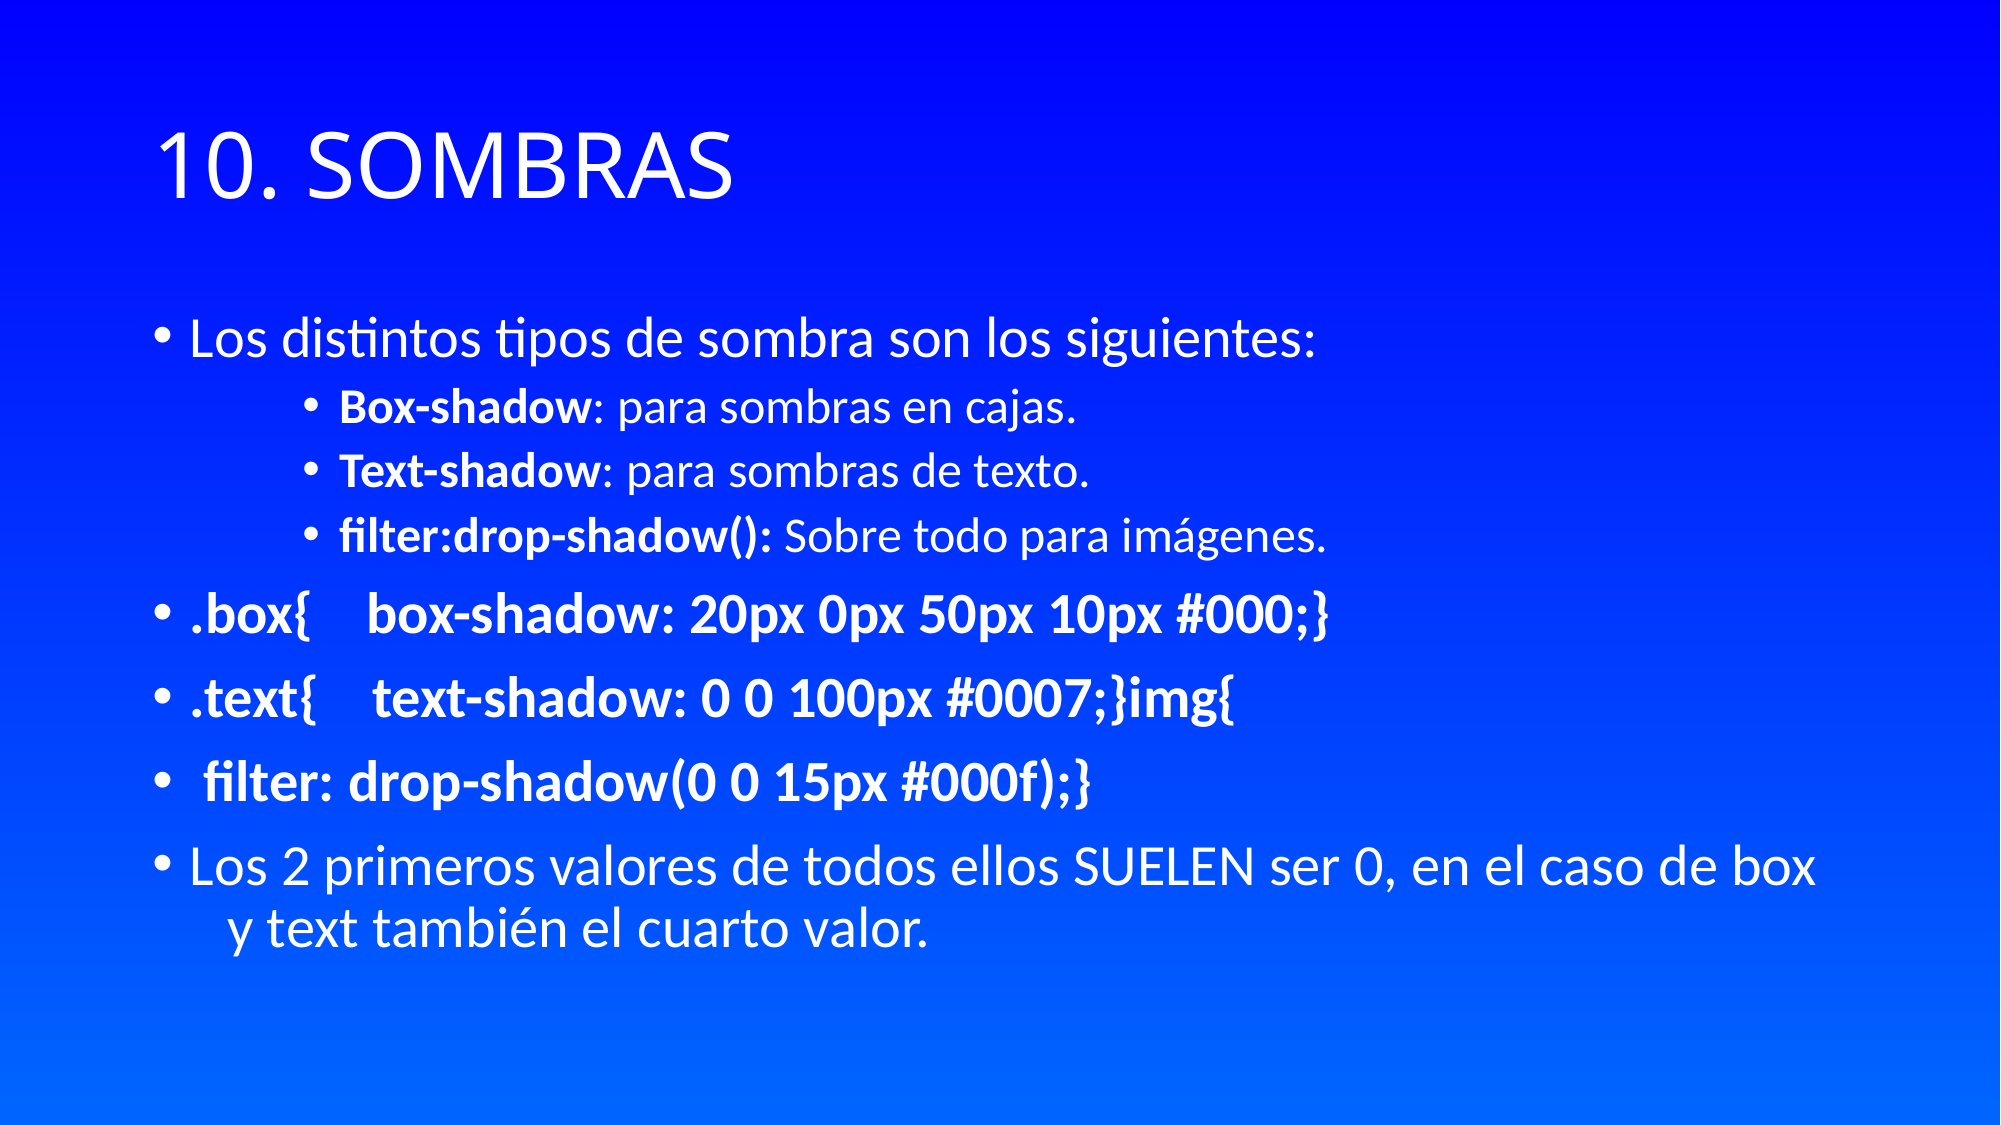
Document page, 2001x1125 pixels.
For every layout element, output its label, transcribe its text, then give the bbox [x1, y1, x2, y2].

title 10. SOMBRAS [137, 59, 1863, 278]
list Los distintos tipos de sombra son los siguientes: Box-shadow: para sombras en cajas. Text-shadow: para sombras de texto. filter:drop-shadow(): Sobre todo para imágenes. .box{ box-shadow: 20px 0px 50px 10px #000;} .text{ text-shadow: 0 0 100px #0007;}img{ filter: drop-shadow(0 0 15px #000f);} Los 2 primeros valores de todos ellos SUELEN ser 0, en el caso de box y text también el cuarto valor. [137, 299, 1863, 1014]
